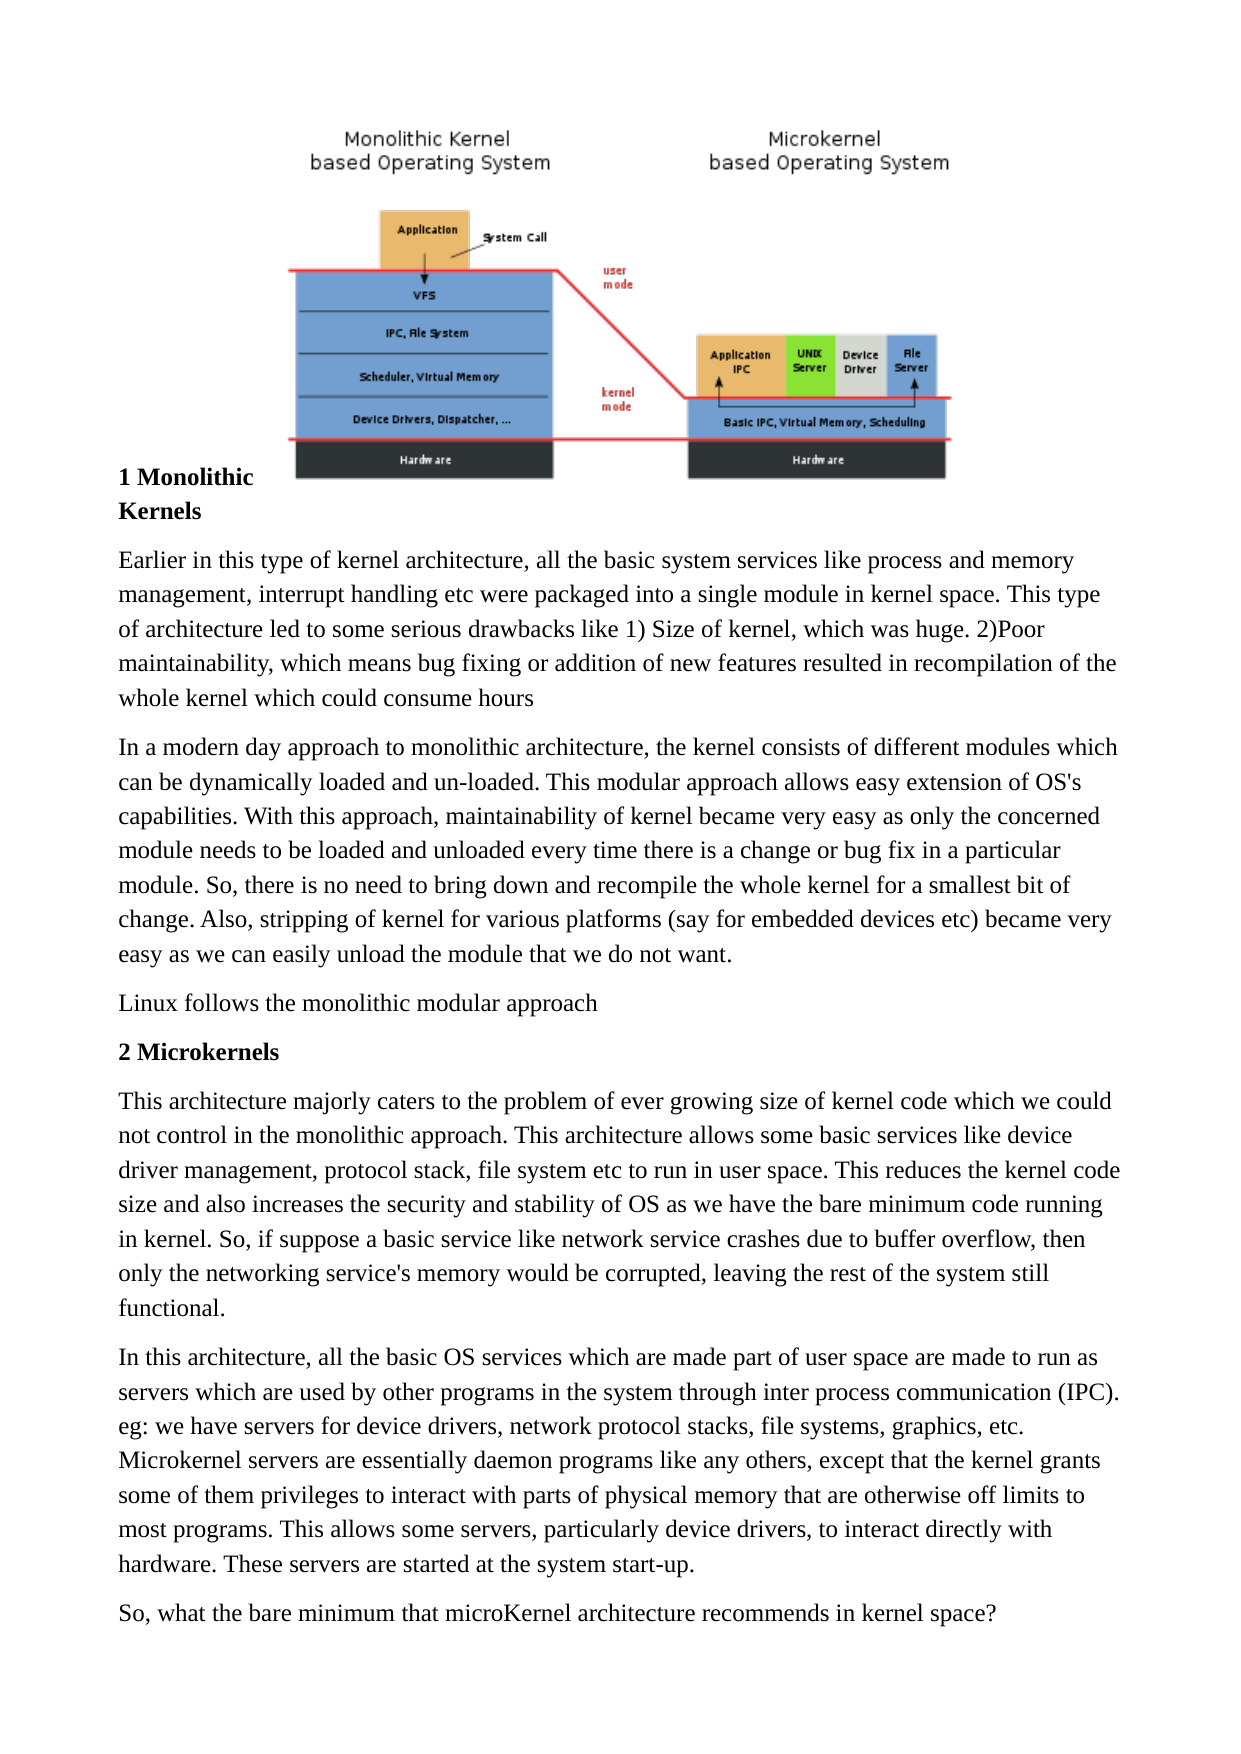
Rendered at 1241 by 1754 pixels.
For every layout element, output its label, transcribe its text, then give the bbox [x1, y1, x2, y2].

text In a modern day approach to monolithic architecture, the kernel consists of different modules which can be dynamically loaded and un-loaded. This modular approach allows easy extension of OS's capabilities. With this approach, maintainability of kernel became very easy as only the concerned module needs to be loaded and unloaded every time there is a change or bug fix in a particular module. So, there is no need to bring down and recompile the whole kernel for a smallest bit of change. Also, stripping of kernel for various platforms (say for embedded devices etc) became very easy as we can easily unload the module that we do not want. [118, 732, 1122, 968]
text 1 Monolithic Kernels [118, 462, 1122, 525]
text 2 Microkernels [118, 1037, 1122, 1066]
text So, what the bare minimum that microKernel architecture recommends in kernel space? [118, 1598, 1122, 1627]
text In this architecture, all the basic OS services which are made part of user space are made to run as servers which are used by other programs in the system through inter process communication (IPC). eg: we have servers for device drivers, network protocol stacks, file systems, graphics, etc. Microkernel servers are essentially daemon programs like any others, except that the kernel grants some of them privileges to interact with parts of physical memory that are otherwise off limits to most programs. This allows some servers, particularly device drivers, to interact directly with hardware. These servers are started at the system start-up. [118, 1342, 1122, 1578]
text This architecture majorly caters to the problem of ever growing size of kernel code which we could not control in the monolithic approach. This architecture allows some basic services like device driver management, protocol stack, file system etc to run in user space. This reduces the kernel code size and also increases the security and stability of OS as we have the bare minimum code running in kernel. So, if suppose a basic service like network service crashes due to buffer overflow, then only the networking service's memory would be corrupted, leaving the rest of the system still functional. [118, 1086, 1122, 1322]
picture [268, 118, 972, 494]
text Linux follows the monolithic modular approach [118, 988, 1122, 1017]
text Earlier in this type of kernel architecture, all the basic system services like process and memory management, interrupt handling etc were packaged into a single module in kernel space. This type of architecture led to some serious drawbacks like 1) Size of kernel, which was huge. 2)Poor maintainability, which means bug fixing or addition of new features resulted in recompilation of the whole kernel which could consume hours [118, 545, 1122, 712]
